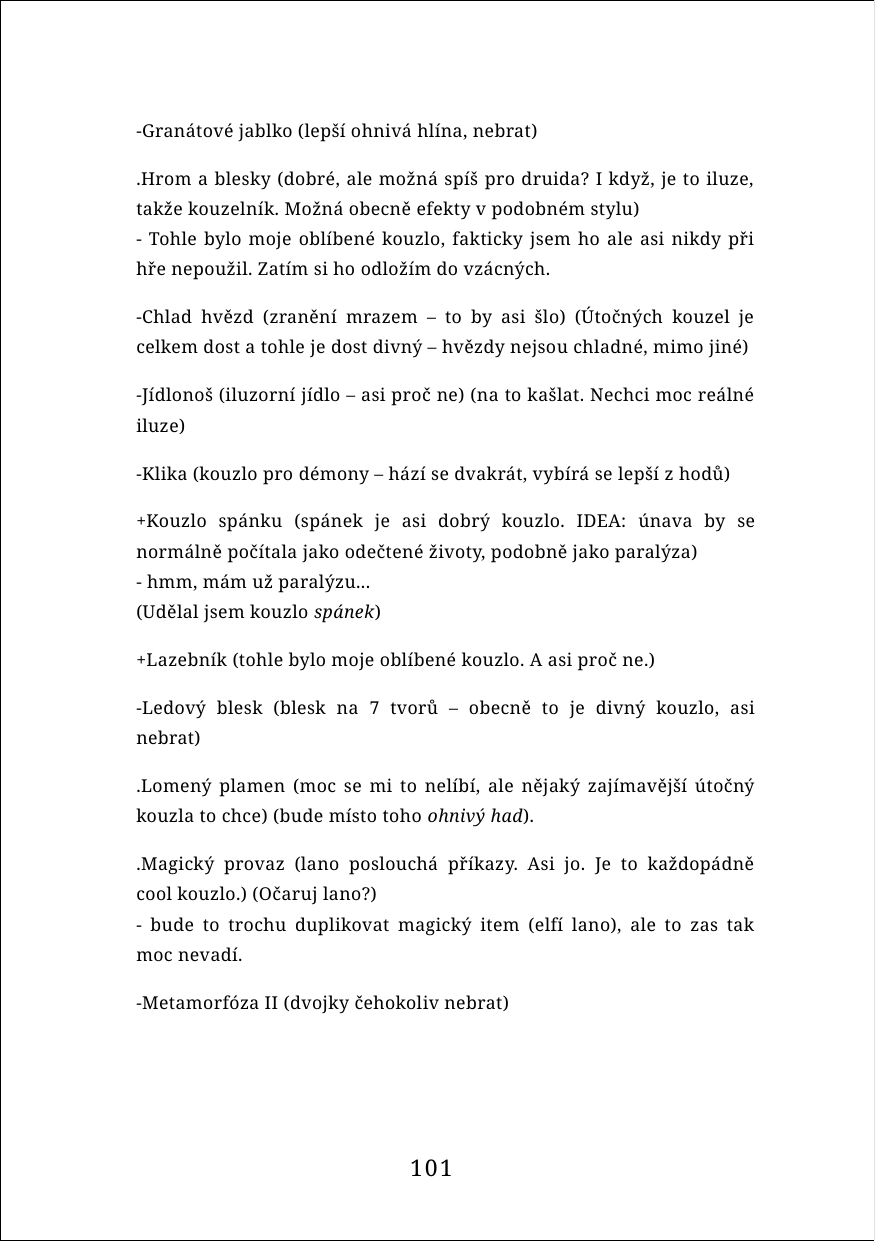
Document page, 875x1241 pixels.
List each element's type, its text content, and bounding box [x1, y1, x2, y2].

text -Jídlonoš (iluzorní jídlo – asi proč ne) (na to kašlat. Nechci moc reálné iluze) [136, 383, 756, 437]
text -Granátové jablko (lepší ohnivá hlína, nebrat) [136, 118, 756, 142]
text -Metamorfóza II (dvojky čehokoliv nebrat) [136, 990, 756, 1014]
text -Klika (kouzlo pro démony – hází se dvakrát, vybírá se lepší z hodů) [136, 461, 756, 485]
text -Chlad hvězd (zranění mrazem – to by asi šlo) (Útočných kouzel je celkem dost a tohle je dost divný – hvězdy nejsou chladné, mimo jiné) [136, 305, 756, 359]
text .Hrom a blesky (dobré, ale možná spíš pro druida? I když, je to iluze, takže kouzelník. Možná obecně efekty v podobném stylu) - Tohle bylo moje oblíbené kouzlo, fakticky jsem ho ale asi nikdy při hře nepoužil. Zatím si ho odložím do vzácných. [136, 166, 756, 281]
text -Ledový blesk (blesk na 7 tvorů – obecně to je divný kouzlo, asi nebrat) [136, 695, 756, 750]
text +Kouzlo spánku (spánek je asi dobrý kouzlo. IDEA: únava by se normálně počítala jako odečtené životy, podobně jako paralýza) - hmm, mám už paralýzu... (Udělal jsem kouzlo spánek) [136, 509, 756, 624]
text +Lazebník (tohle bylo moje oblíbené kouzlo. A asi proč ne.) [136, 647, 756, 672]
text .Magický provaz (lano poslouchá příkazy. Asi jo. Je to každopádně cool kouzlo.) (Očaruj lano?) - bude to trochu duplikovat magický item (elfí lano), ale to zas tak moc nevadí. [136, 852, 756, 966]
text .Lomený plamen (moc se mi to nelíbí, ale nějaký zajímavější útočný kouzla to chce) (bude místo toho ohnivý had). [136, 773, 756, 828]
